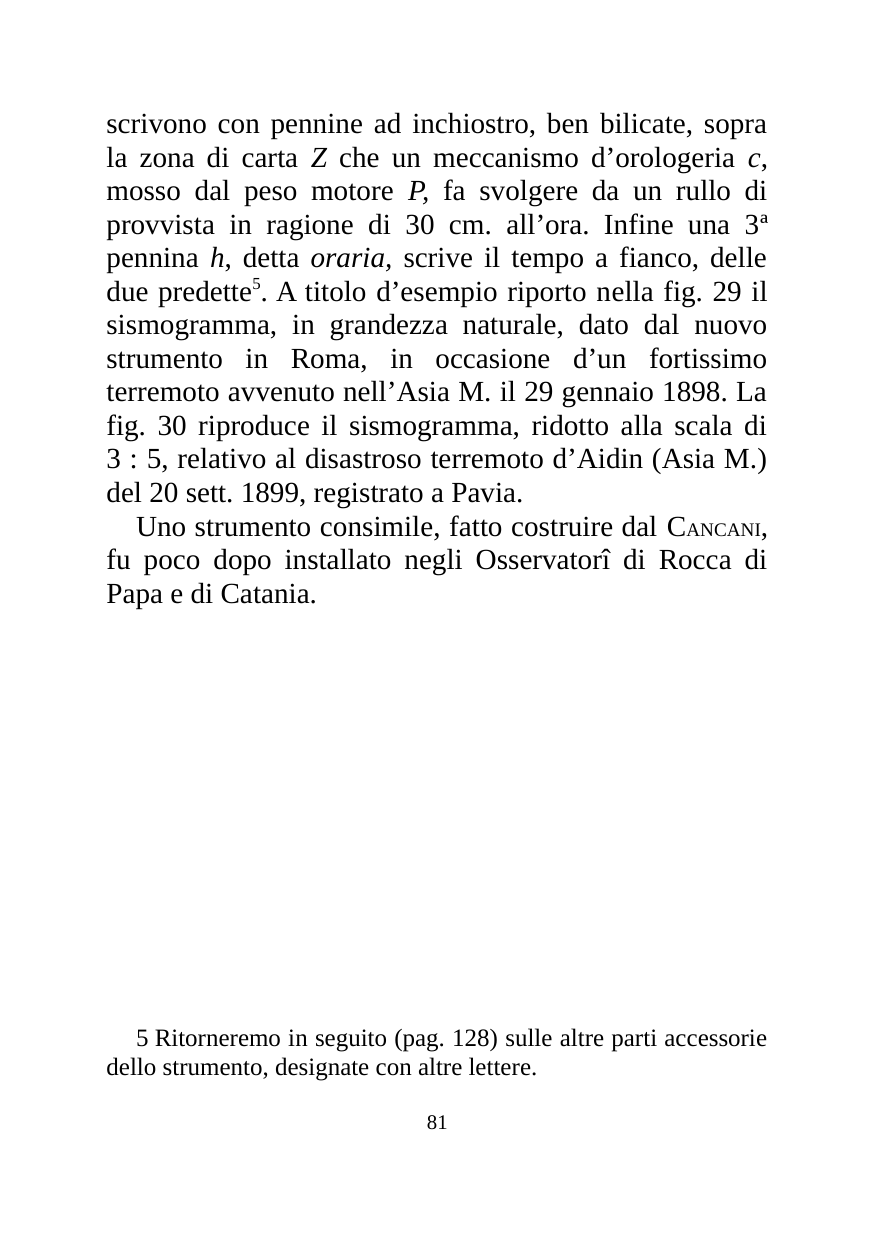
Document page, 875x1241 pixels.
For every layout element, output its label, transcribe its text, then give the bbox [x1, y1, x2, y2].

text scrivono con pennine ad inchiostro, ben bilicate, sopra la zona di carta Z che un meccanismo d’orologeria c, mosso dal peso motore P, fa svolgere da un rullo di provvista in ragione di 30 cm. all’ora. Infine una 3ª pennina h, detta oraria, scrive il tempo a fianco, delle due predette. A titolo d’esempio riporto nella fig. 29 il sismogramma, in grandezza naturale, dato dal nuovo strumento in Roma, in occasione d’un fortissimo terremoto avvenuto nell’Asia M. il 29 gennaio 1898. La fig. 30 riproduce il sismogramma, ridotto alla scala di 3 : 5, relativo al disastroso terremoto d’Aidin (Asia M.) del 20 sett. 1899, registrato a Pavia. [106, 106, 768, 509]
text Ritorneremo in seguito (pag. 128) sulle altre parti accessorie dello strumento, designate con altre lettere. [106, 1023, 768, 1080]
text Uno strumento consimile, fatto costruire dal Cancani, fu poco dopo installato negli Osservatorî di Rocca di Papa e di Catania. [106, 509, 768, 609]
